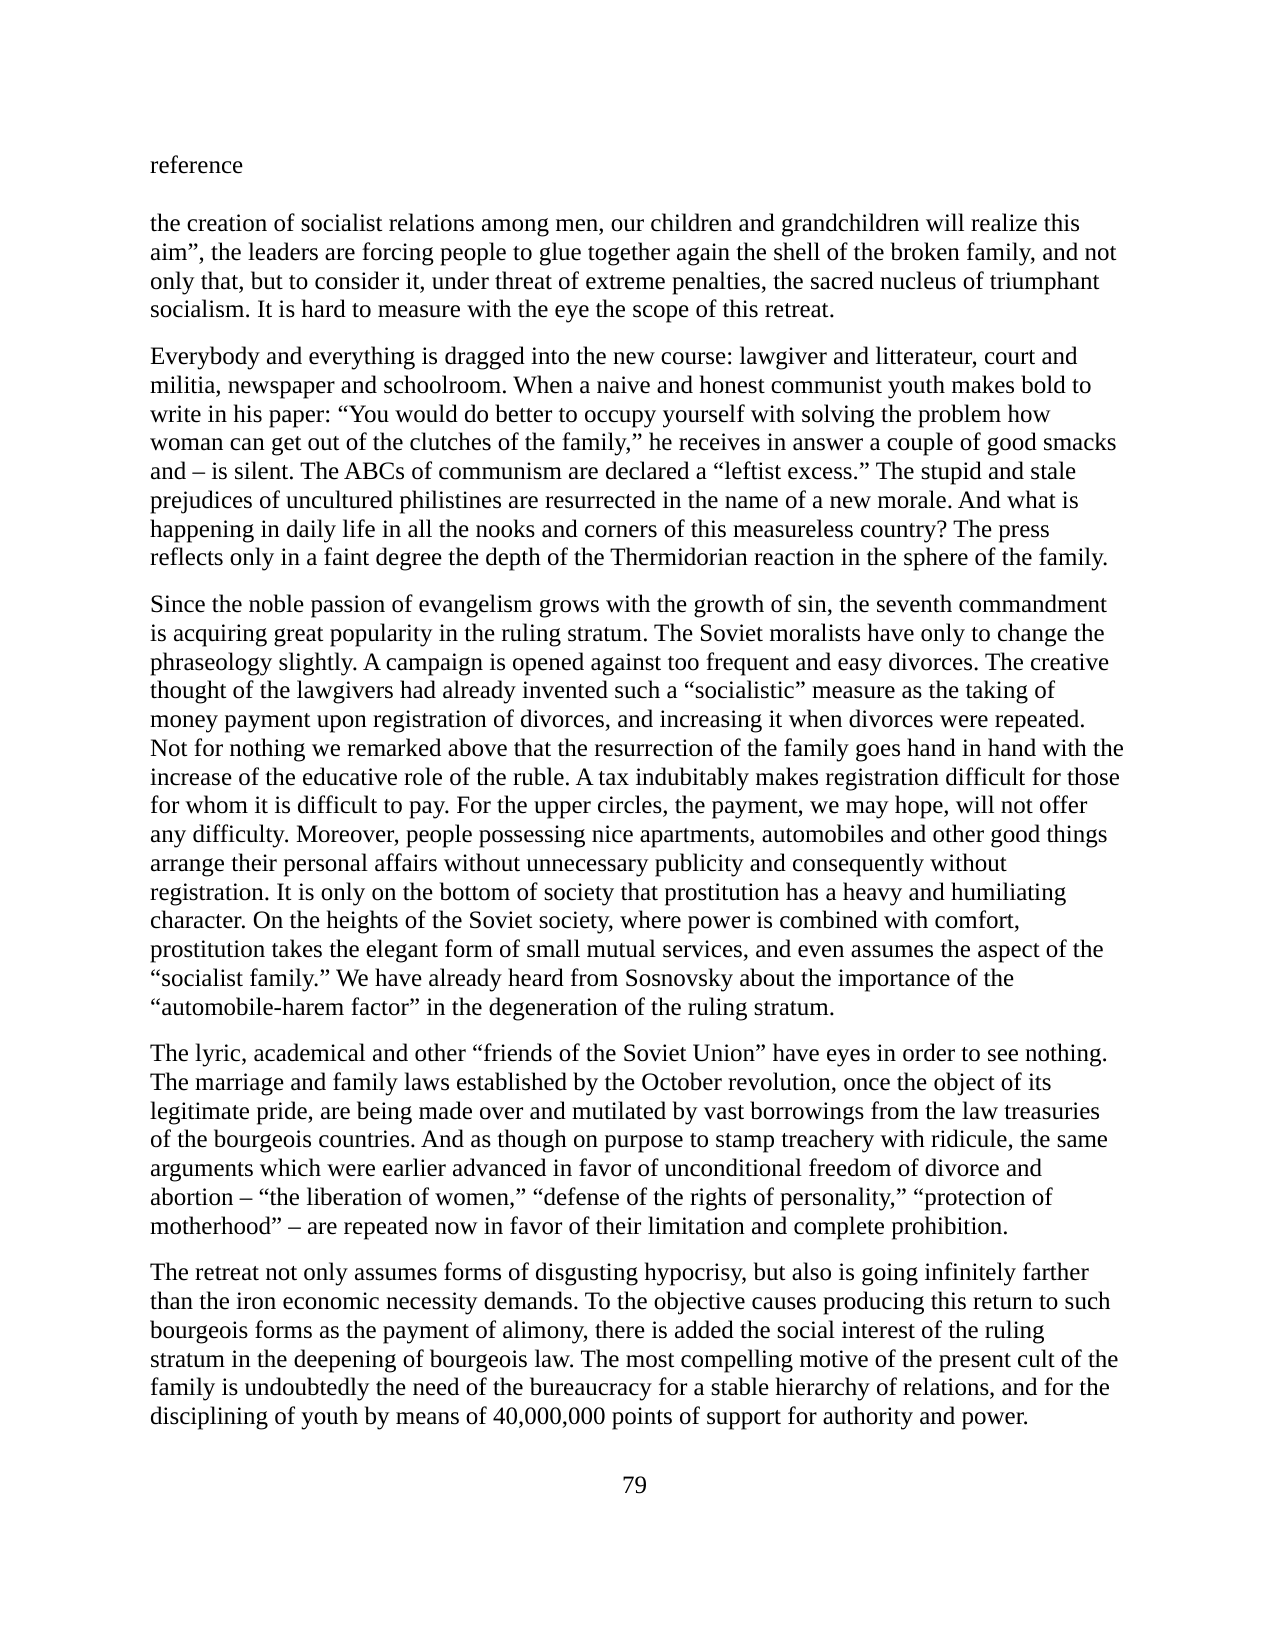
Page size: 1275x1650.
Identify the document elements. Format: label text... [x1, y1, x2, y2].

text Everybody and everything is dragged into the new course: lawgiver and litterateur, court and militia, newspaper and schoolroom. When a naive and honest communist youth makes bold to write in his paper: “You would do better to occupy yourself with solving the problem how woman can get out of the clutches of the family,” he receives in answer a couple of good smacks and – is silent. The ABCs of communism are declared a “leftist excess.” The stupid and stale prejudices of uncultured philistines are resurrected in the name of a new morale. And what is happening in daily life in all the nooks and corners of this measureless country? The press reflects only in a faint degree the depth of the Thermidorian reaction in the sphere of the family. [150, 341, 1125, 571]
text The retreat not only assumes forms of disgusting hypocrisy, but also is going infinitely farther than the iron economic necessity demands. To the objective causes producing this return to such bourgeois forms as the payment of alimony, there is added the social interest of the ruling stratum in the deepening of bourgeois law. The most compelling motive of the present cult of the family is undoubtedly the need of the bureaucracy for a stable hierarchy of relations, and for the disciplining of youth by means of 40,000,000 points of support for authority and power. [150, 1257, 1125, 1430]
text Since the noble passion of evangelism grows with the growth of sin, the seventh commandment is acquiring great popularity in the ruling stratum. The Soviet moralists have only to change the phraseology slightly. A campaign is opened against too frequent and easy divorces. The creative thought of the lawgivers had already invented such a “socialistic” measure as the taking of money payment upon registration of divorces, and increasing it when divorces were repeated. Not for nothing we remarked above that the resurrection of the family goes hand in hand with the increase of the educative role of the ruble. A tax indubitably makes registration difficult for those for whom it is difficult to pay. For the upper circles, the payment, we may hope, will not offer any difficulty. Moreover, people possessing nice apartments, automobiles and other good things arrange their personal affairs without unnecessary publicity and consequently without registration. It is only on the bottom of society that prostitution has a heavy and humiliating character. On the heights of the Soviet society, where power is combined with comfort, prostitution takes the elegant form of small mutual services, and even assumes the aspect of the “socialist family.” We have already heard from Sosnovsky about the importance of the “automobile-harem factor” in the degeneration of the ruling stratum. [150, 589, 1125, 1020]
text the creation of socialist relations among men, our children and grandchildren will realize this aim”, the leaders are forcing people to glue together again the shell of the broken family, and not only that, but to consider it, under threat of extreme penalties, the sacred nucleus of triumphant socialism. It is hard to measure with the eye the scope of this retreat. [150, 208, 1125, 323]
text The lyric, academical and other “friends of the Soviet Union” have eyes in order to see nothing. The marriage and family laws established by the October revolution, once the object of its legitimate pride, are being made over and mutilated by vast borrowings from the law treasuries of the bourgeois countries. And as though on purpose to stamp treachery with ridicule, the same arguments which were earlier advanced in favor of unconditional freedom of divorce and abortion – “the liberation of women,” “defense of the rights of personality,” “protection of motherhood” – are repeated now in favor of their limitation and complete prohibition. [150, 1038, 1125, 1239]
